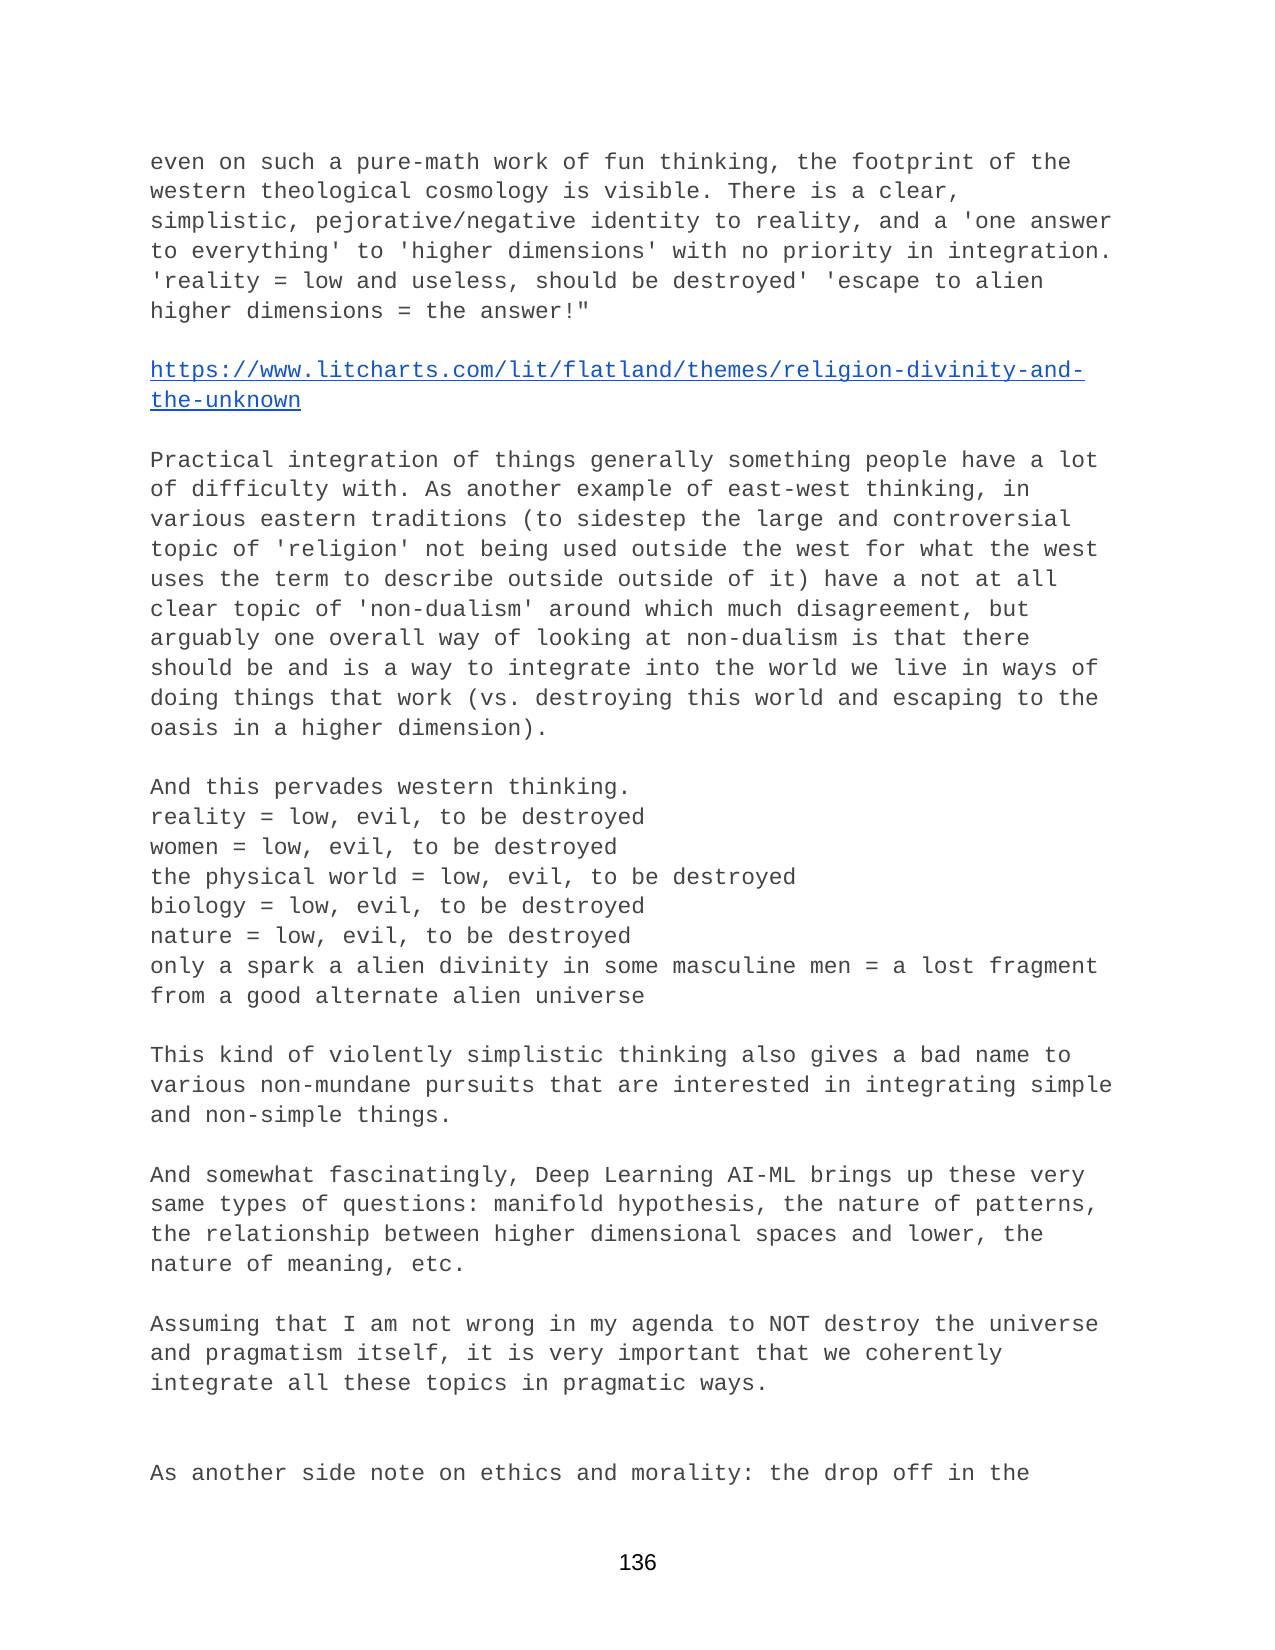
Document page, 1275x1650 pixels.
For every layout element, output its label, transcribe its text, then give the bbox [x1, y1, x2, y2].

text nature = low, evil, to be destroyed [150, 924, 1125, 951]
text even on such a pure-math work of fun thinking, the footprint of the western theological cosmology is visible. There is a clear, simplistic, pejorative/negative identity to reality, and a 'one answer to everything' to 'higher dimensions' with no priority in integration. [150, 150, 1125, 265]
text https://www.litcharts.com/lit/flatland/themes/religion-divinity-and-the-unknown [150, 358, 1125, 414]
text only a spark a alien divinity in some masculine men = a lost fragment from a good alternate alien universe [150, 954, 1125, 1010]
text And this pervades western thinking. [150, 776, 1125, 802]
text the physical world = low, evil, to be destroyed [150, 865, 1125, 891]
text As another side note on ethics and morality: the drop off in the [150, 1461, 1125, 1487]
text Assuming that I am not wrong in my agenda to NOT destroy the universe and pragmatism itself, it is very important that we coherently integrate all these topics in pragmatic ways. [150, 1312, 1125, 1397]
text women = low, evil, to be destroyed [150, 835, 1125, 861]
text 'reality = low and useless, should be destroyed' 'escape to alien higher dimensions = the answer!" [150, 269, 1125, 325]
text reality = low, evil, to be destroyed [150, 805, 1125, 831]
text Practical integration of things generally something people have a lot of difficulty with. As another example of east-west thinking, in various eastern traditions (to sidestep the large and controversial topic of 'religion' not being used outside the west for what the west uses the term to describe outside outside of it) have a not at all clear topic of 'non-dualism' around which much disagreement, but arguably one overall way of looking at non-dualism is that there should be and is a way to integrate into the world we live in ways of doing things that work (vs. destroying this world and escaping to the oasis in a higher dimension). [150, 448, 1125, 742]
text biology = low, evil, to be destroyed [150, 895, 1125, 921]
text And somewhat fascinatingly, Deep Learning AI-ML brings up these very same types of questions: manifold hypothesis, the nature of patterns, the relationship between higher dimensional spaces and lower, the nature of meaning, etc. [150, 1163, 1125, 1278]
text This kind of violently simplistic thinking also gives a bad name to various non-mundane pursuits that are interested in integrating simple and non-simple things. [150, 1044, 1125, 1129]
